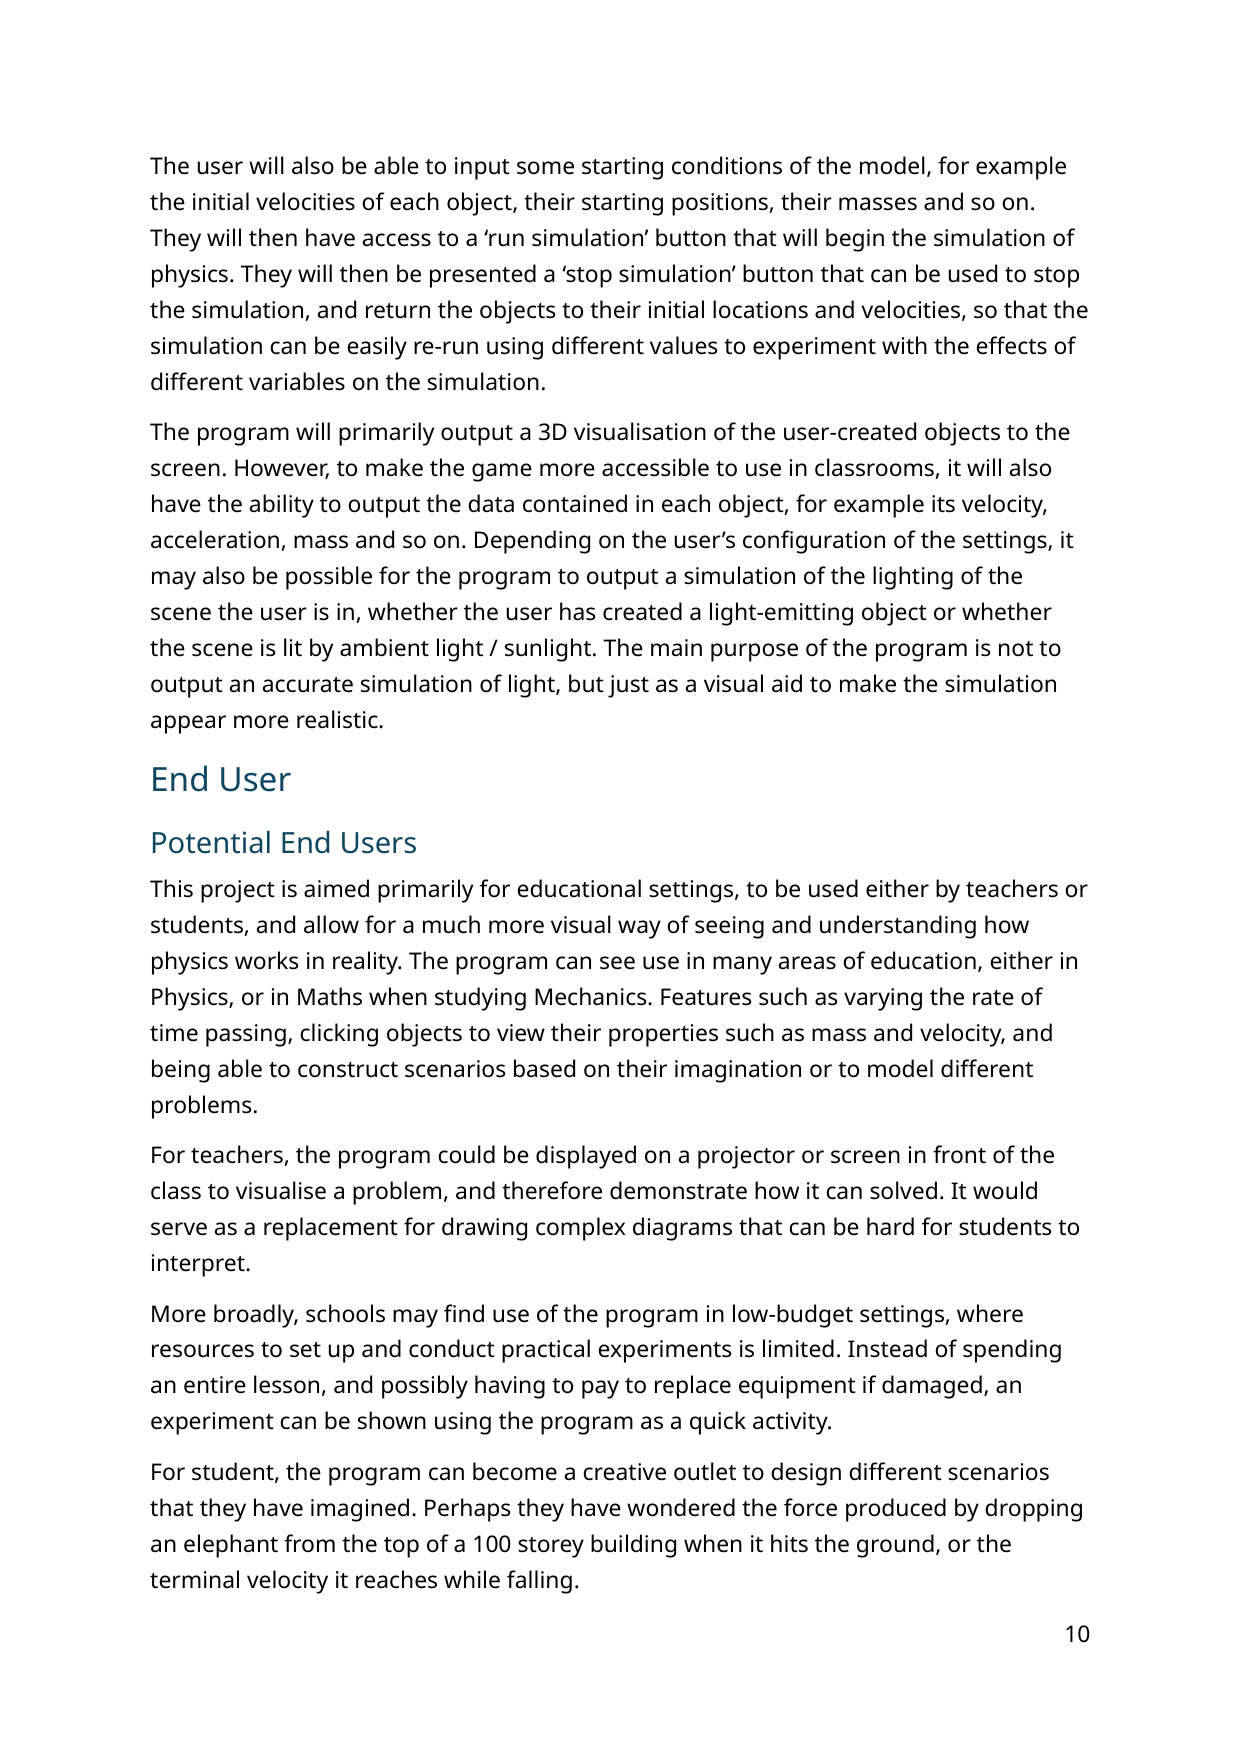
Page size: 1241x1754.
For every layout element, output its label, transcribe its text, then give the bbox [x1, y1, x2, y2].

text For teachers, the program could be displayed on a projector or screen in front of the class to visualise a problem, and therefore demonstrate how it can solved. It would serve as a replacement for drawing complex diagrams that can be hard for students to interpret. [150, 1139, 1090, 1278]
text More broadly, schools may find use of the program in low-budget settings, where resources to set up and conduct practical experiments is limited. Instead of spending an entire lesson, and possibly having to pay to replace equipment if damaged, an experiment can be shown using the program as a quick activity. [150, 1297, 1090, 1437]
subtitle Potential End Users [150, 822, 1090, 862]
text For student, the program can become a creative outlet to design different scenarios that they have imagined. Perhaps they have wondered the force produced by dropping an elephant from the top of a 100 storey building when it hits the ground, or the terminal velocity it reaches while falling. [150, 1456, 1090, 1595]
text The program will primarily output a 3D visualisation of the user-created objects to the screen. However, to make the game more accessible to use in classrooms, it will also have the ability to output the data contained in each object, for example its velocity, acceleration, mass and so on. Depending on the user’s configuration of the settings, it may also be possible for the program to output a simulation of the lighting of the scene the user is in, whether the user has created a light-emitting object or whether the scene is lit by ambient light / sunlight. The main purpose of the program is not to output an accurate simulation of light, but just as a visual aid to make the simulation appear more realistic. [150, 416, 1090, 735]
subtitle End User [150, 756, 1090, 802]
text The user will also be able to input some starting conditions of the model, for example the initial velocities of each object, their starting positions, their masses and so on. They will then have access to a ‘run simulation’ button that will begin the simulation of physics. They will then be presented a ‘stop simulation’ button that can be used to stop the simulation, and return the objects to their initial locations and velocities, so that the simulation can be easily re-run using different values to experiment with the effects of different variables on the simulation. [150, 150, 1090, 397]
text This project is aimed primarily for educational settings, to be used either by teachers or students, and allow for a much more visual way of seeing and understanding how physics works in reality. The program can see use in many areas of education, either in Physics, or in Maths when studying Mechanics. Features such as varying the rate of time passing, clicking objects to view their properties such as mass and velocity, and being able to construct scenarios based on their imagination or to model different problems. [150, 873, 1090, 1120]
